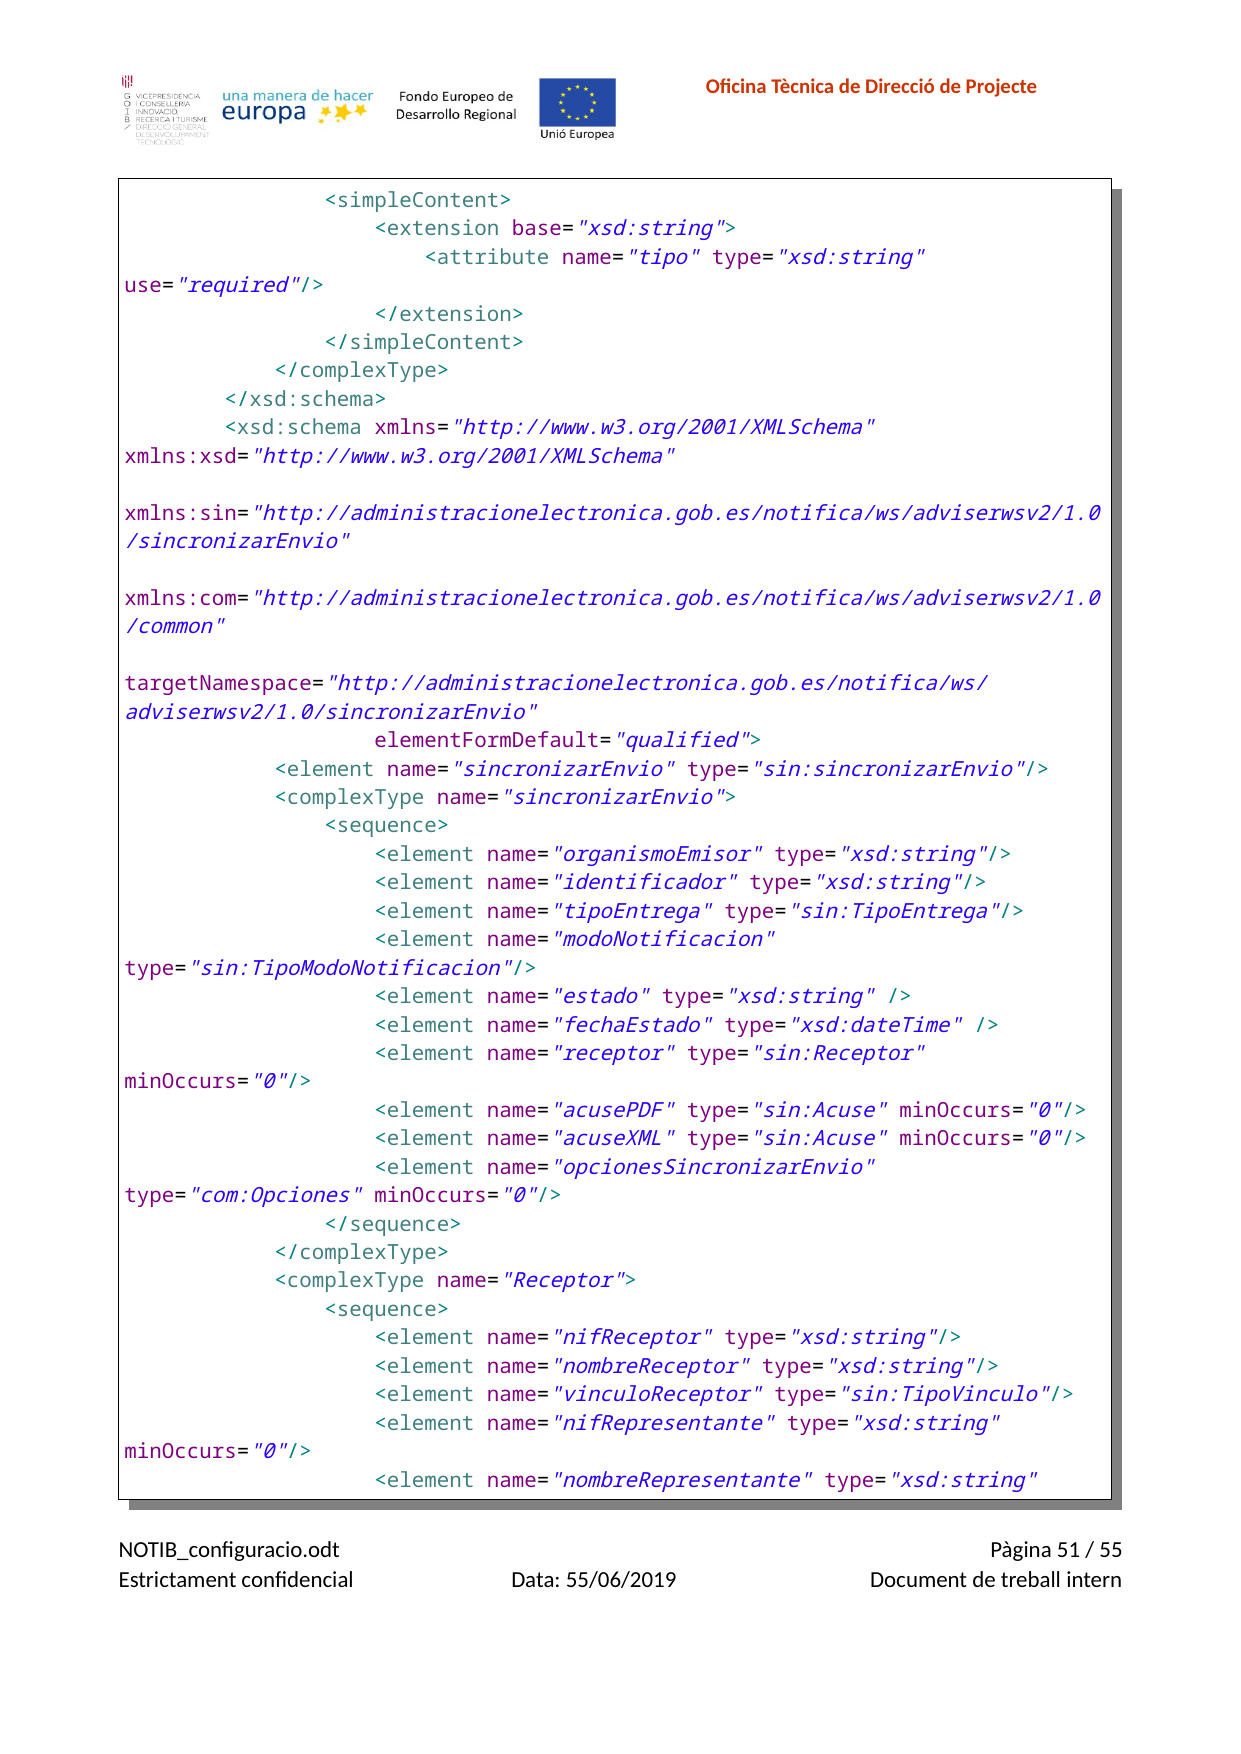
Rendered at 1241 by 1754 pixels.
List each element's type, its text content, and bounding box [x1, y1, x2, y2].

table_header <simpleContent> <extension base="xsd:string"> <attribute name="tipo" type="xsd:string" use="required"/> </extension> </simpleContent> </complexType> </xsd:schema> <xsd:schema xmlns="http://www.w3.org/2001/XMLSchema" xmlns:xsd="http://www.w3.org/2001/XMLSchema" xmlns:sin="http://administracionelectronica.gob.es/notifica/ws/adviserwsv2/1.0/sincronizarEnvio" xmlns:com="http://administracionelectronica.gob.es/notifica/ws/adviserwsv2/1.0/common" targetNamespace="http://administracionelectronica.gob.es/notifica/ws/adviserwsv2/1.0/sincronizarEnvio" elementFormDefault="qualified"> <element name="sincronizarEnvio" type="sin:sincronizarEnvio"/> <complexType name="sincronizarEnvio"> <sequence> <element name="organismoEmisor" type="xsd:string"/> <element name="identificador" type="xsd:string"/> <element name="tipoEntrega" type="sin:TipoEntrega"/> <element name="modoNotificacion" type="sin:TipoModoNotificacion"/> <element name="estado" type="xsd:string" /> <element name="fechaEstado" type="xsd:dateTime" /> <element name="receptor" type="sin:Receptor" minOccurs="0"/> <element name="acusePDF" type="sin:Acuse" minOccurs="0"/> <element name="acuseXML" type="sin:Acuse" minOccurs="0"/> <element name="opcionesSincronizarEnvio" type="com:Opciones" minOccurs="0"/> </sequence> </complexType> <complexType name="Receptor"> <sequence> <element name="nifReceptor" type="xsd:string"/> <element name="nombreReceptor" type="xsd:string"/> <element name="vinculoReceptor" type="sin:TipoVinculo"/> <element name="nifRepresentante" type="xsd:string" minOccurs="0"/> <element name="nombreRepresentante" type="xsd:string" [119, 179, 1111, 1499]
picture [219, 73, 621, 147]
picture [118, 73, 213, 147]
